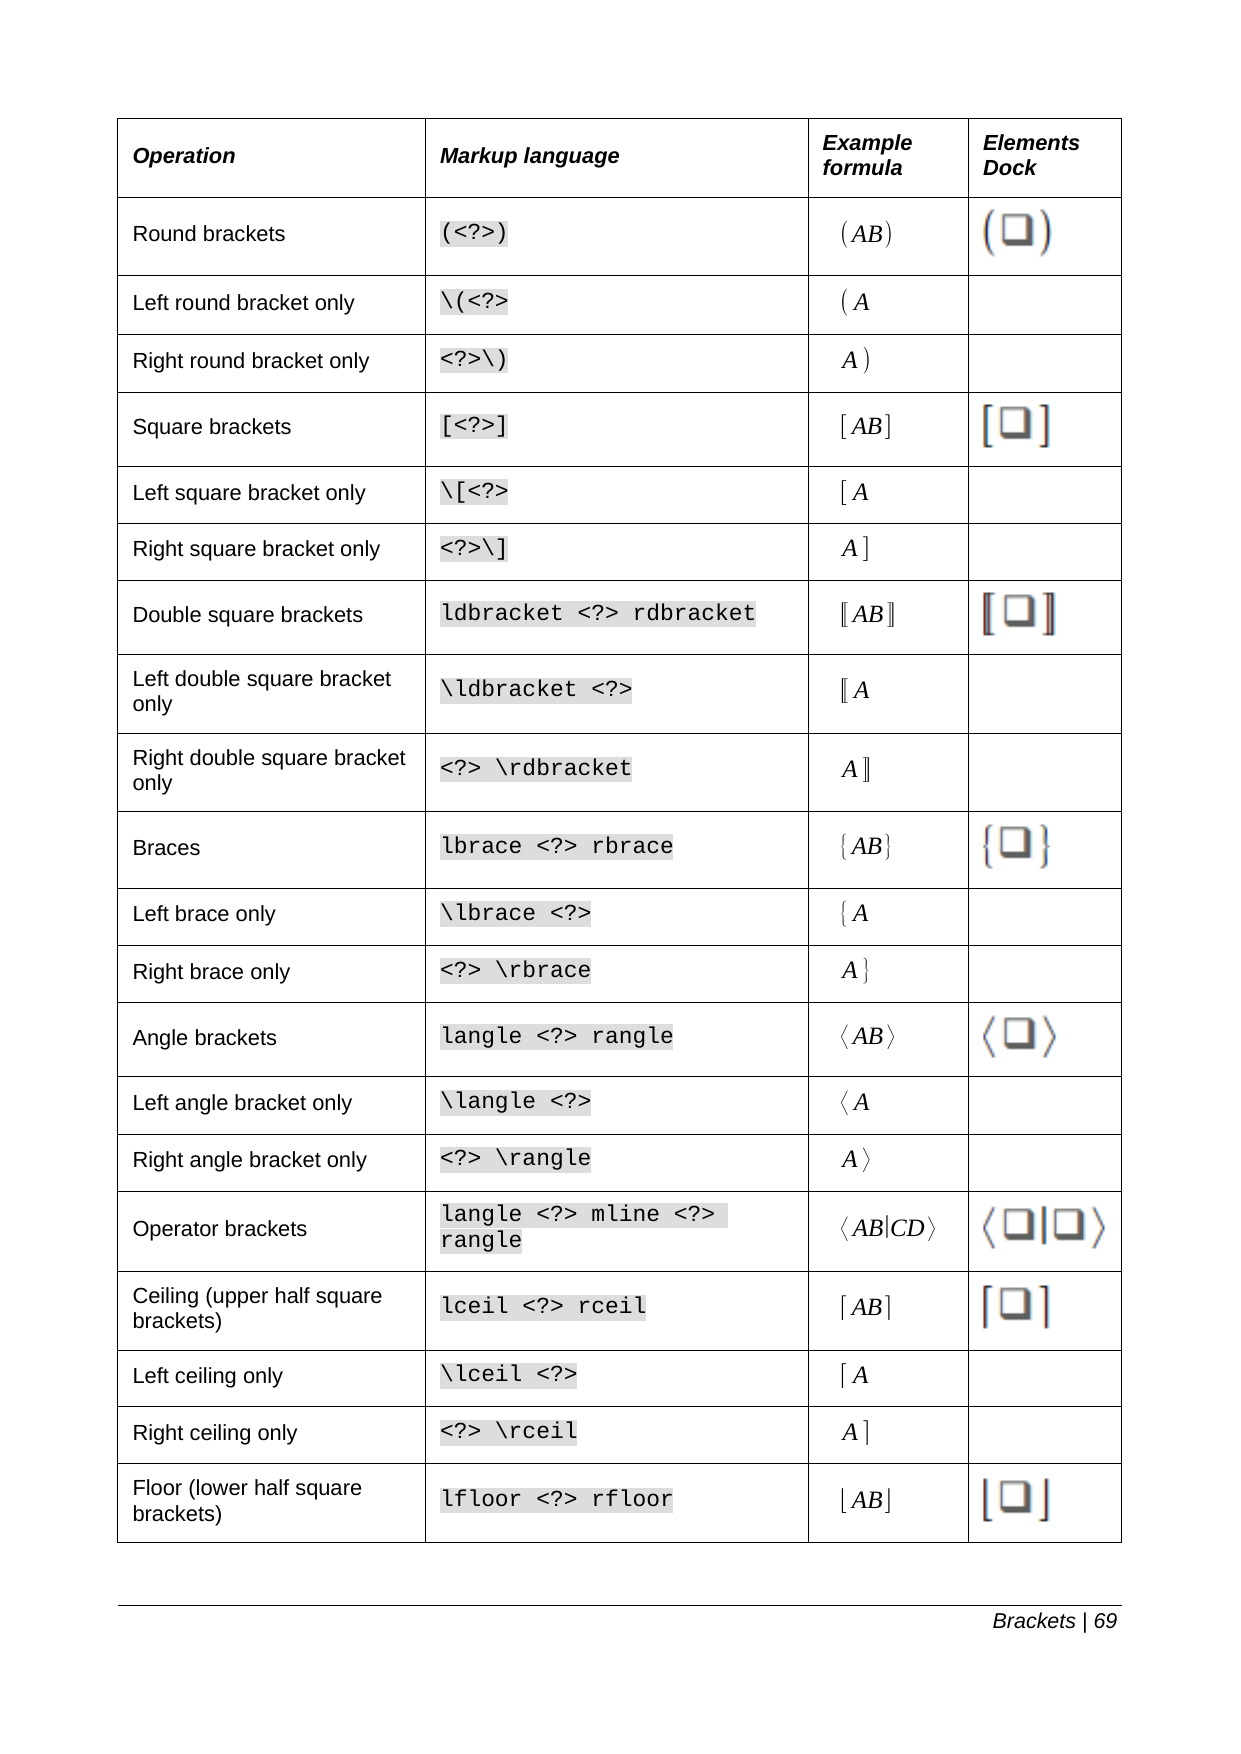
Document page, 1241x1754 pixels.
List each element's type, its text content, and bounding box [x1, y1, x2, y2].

table_cell Left round bracket only [118, 276, 425, 333]
table_cell \lbrace <?> [426, 889, 808, 945]
table_cell [969, 1351, 1121, 1406]
table_cell [969, 1192, 1121, 1271]
table_cell <?> \rceil [426, 1407, 808, 1463]
table_cell <?> \rbrace [426, 946, 808, 1002]
table_cell [969, 1077, 1121, 1133]
picture [982, 1014, 1058, 1060]
table_cell lbrace <?> rbrace [426, 812, 808, 887]
table_cell [809, 524, 968, 579]
table_cell [969, 1135, 1121, 1191]
table_cell [809, 655, 968, 732]
table_cell [809, 1077, 968, 1133]
picture [982, 823, 1052, 871]
table_cell \[<?> [426, 467, 808, 523]
picture [982, 403, 1052, 450]
table_cell Left brace only [118, 889, 425, 945]
table_cell [<?>] [426, 393, 808, 466]
table_cell [969, 1464, 1121, 1542]
table_cell Right angle bracket only [118, 1135, 425, 1191]
table_cell <?> \rangle [426, 1135, 808, 1191]
table_cell [809, 467, 968, 523]
table_cell [809, 1351, 968, 1406]
table_cell [809, 335, 968, 392]
table_cell \ldbracket <?> [426, 655, 808, 732]
table_cell <?>\) [426, 335, 808, 392]
table_cell Left angle bracket only [118, 1077, 425, 1133]
table_cell Left square bracket only [118, 467, 425, 523]
table_cell [809, 393, 968, 466]
table_cell [969, 946, 1121, 1002]
table_cell <?>\] [426, 524, 808, 579]
table_cell \(<?> [426, 276, 808, 333]
table_cell [809, 1003, 968, 1076]
table_cell [969, 467, 1121, 523]
picture [982, 1477, 1052, 1524]
table_cell [969, 1003, 1121, 1076]
table_cell Ceiling (upper half square brackets) [118, 1272, 425, 1349]
table_header Operation [118, 119, 425, 197]
picture [982, 591, 1058, 638]
table_header Markup language [426, 119, 808, 197]
table_cell (<?>) [426, 198, 808, 275]
table_cell Right double square bracket only [118, 734, 425, 811]
table_header Example formula [809, 119, 968, 197]
table_cell [809, 581, 968, 654]
table_cell [969, 889, 1121, 945]
picture [982, 1285, 1052, 1331]
table_cell Left double square bracket only [118, 655, 425, 732]
table_cell langle <?> mline <?> rangle [426, 1192, 808, 1271]
table_cell [809, 1407, 968, 1463]
table_cell ldbracket <?> rdbracket [426, 581, 808, 654]
table_cell [969, 581, 1121, 654]
table_cell Right round bracket only [118, 335, 425, 392]
table_cell Left ceiling only [118, 1351, 425, 1406]
table_cell Right ceiling only [118, 1407, 425, 1463]
table_cell [809, 734, 968, 811]
table_cell Right brace only [118, 946, 425, 1002]
table_cell [809, 1135, 968, 1191]
table_cell [809, 889, 968, 945]
table_cell [969, 198, 1121, 275]
table_cell [809, 1464, 968, 1542]
table_cell [969, 335, 1121, 392]
table_cell Square brackets [118, 393, 425, 466]
table_cell [969, 1407, 1121, 1463]
table_cell [809, 1192, 968, 1271]
table_cell [969, 524, 1121, 579]
table_cell <?> \rdbracket [426, 734, 808, 811]
table_cell [969, 393, 1121, 466]
table_cell [809, 276, 968, 333]
table_cell Floor (lower half square brackets) [118, 1464, 425, 1542]
table_cell Operator brackets [118, 1192, 425, 1271]
table_cell [809, 1272, 968, 1349]
table_cell \langle <?> [426, 1077, 808, 1133]
table_cell [809, 946, 968, 1002]
table_cell Right square bracket only [118, 524, 425, 579]
table_cell [809, 812, 968, 887]
table_cell Braces [118, 812, 425, 887]
picture [982, 208, 1054, 259]
table_cell Angle brackets [118, 1003, 425, 1076]
table_header Elements Dock [969, 119, 1121, 197]
table_cell lfloor <?> rfloor [426, 1464, 808, 1542]
table_cell [969, 655, 1121, 732]
table_cell [969, 734, 1121, 811]
table_cell [809, 198, 968, 275]
table_cell Round brackets [118, 198, 425, 275]
table_cell [969, 276, 1121, 333]
table_cell langle <?> rangle [426, 1003, 808, 1076]
picture [982, 1205, 1107, 1251]
table_cell [969, 1272, 1121, 1349]
table_cell lceil <?> rceil [426, 1272, 808, 1349]
table_cell [969, 812, 1121, 887]
table_cell \lceil <?> [426, 1351, 808, 1406]
table_cell Double square brackets [118, 581, 425, 654]
